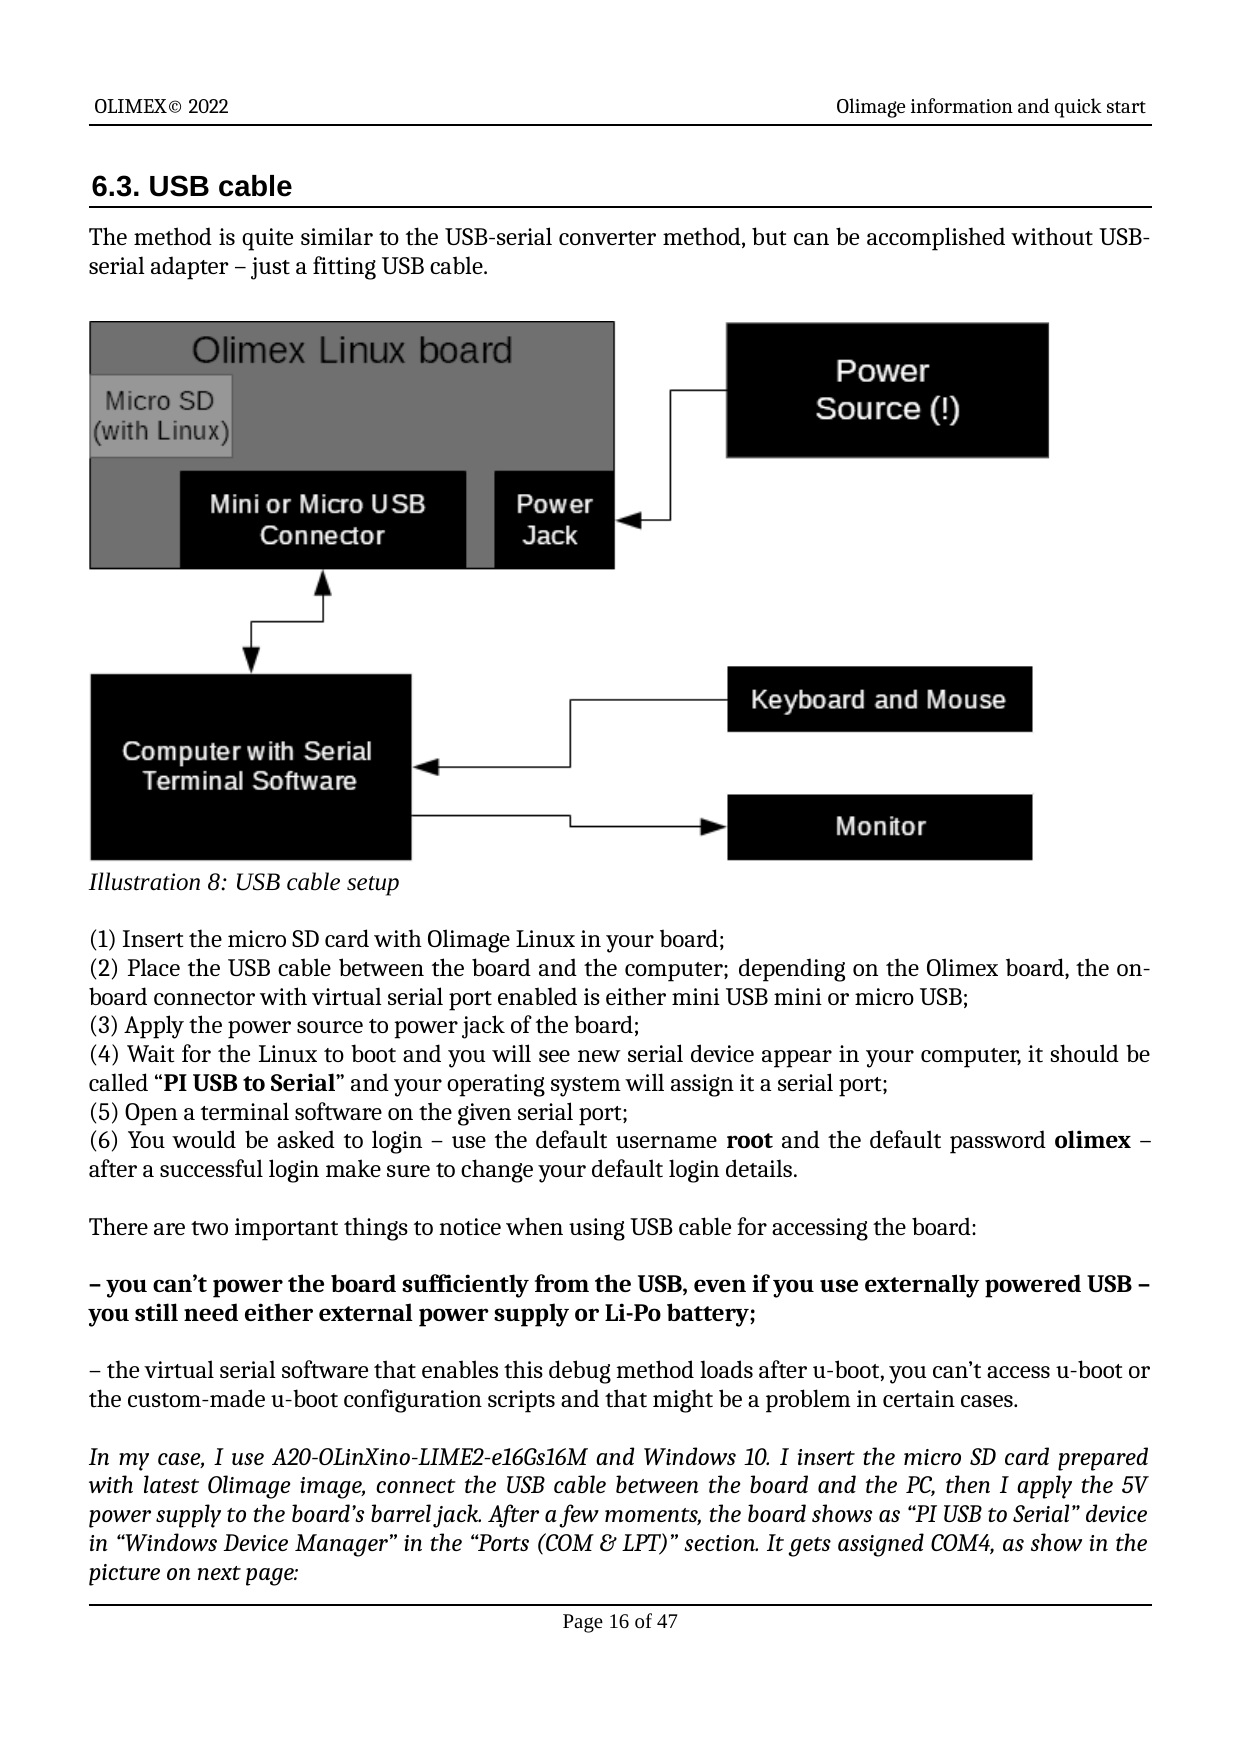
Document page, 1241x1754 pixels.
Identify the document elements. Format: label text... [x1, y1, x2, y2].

text (5) Open a terminal software on the given serial port; [88, 1097, 1152, 1126]
text – you can’t power the board sufficiently from the USB, even if you use externally powered USB – you still need either external power supply or Li-Po battery; [88, 1270, 1152, 1327]
subtitle 6.3. USB cable [88, 167, 1152, 208]
text (2) Place the USB cable between the board and the computer; depending on the Olimex board, the on-board connector with virtual serial port enabled is either mini USB mini or micro USB; [88, 954, 1152, 1011]
text – the virtual serial software that enables this debug method loads after u-boot, you can’t access u-boot or the custom-made u-boot configuration scripts and that might be a problem in certain cases. [88, 1356, 1152, 1414]
text (4) Wait for the Linux to boot and you will see new serial device appear in your computer, it should be called “PI USB to Serial” and your operating system will assign it a serial port; [88, 1040, 1152, 1097]
text Illustration 8: USB cable setup [88, 862, 1049, 896]
text (3) Apply the power source to power jack of the board; [88, 1011, 1152, 1040]
picture [88, 321, 1050, 862]
text The method is quite similar to the USB-serial converter method, but can be accomplished without USB-serial adapter – just a fitting USB cable. [88, 223, 1152, 280]
text (1) Insert the micro SD card with Olimage Linux in your board; [88, 925, 1152, 954]
text There are two important things to notice when using USB cable for accessing the board: [88, 1212, 1152, 1241]
text In my case, I use A20-OLinXino-LIME2-e16Gs16M and Windows 10. I insert the micro SD card prepared with latest Olimage image, connect the USB cable between the board and the PC, then I apply the 5V power supply to the board’s barrel jack. After a few moments, the board shows as “PI USB to Serial” device in “Windows Device Manager” in the “Ports (COM & LPT)” section. It gets assigned COM4, as show in the picture on next page: [88, 1442, 1152, 1586]
text (6) You would be asked to login – use the default username root and the default password olimex – after a successful login make sure to change your default login details. [88, 1126, 1152, 1184]
